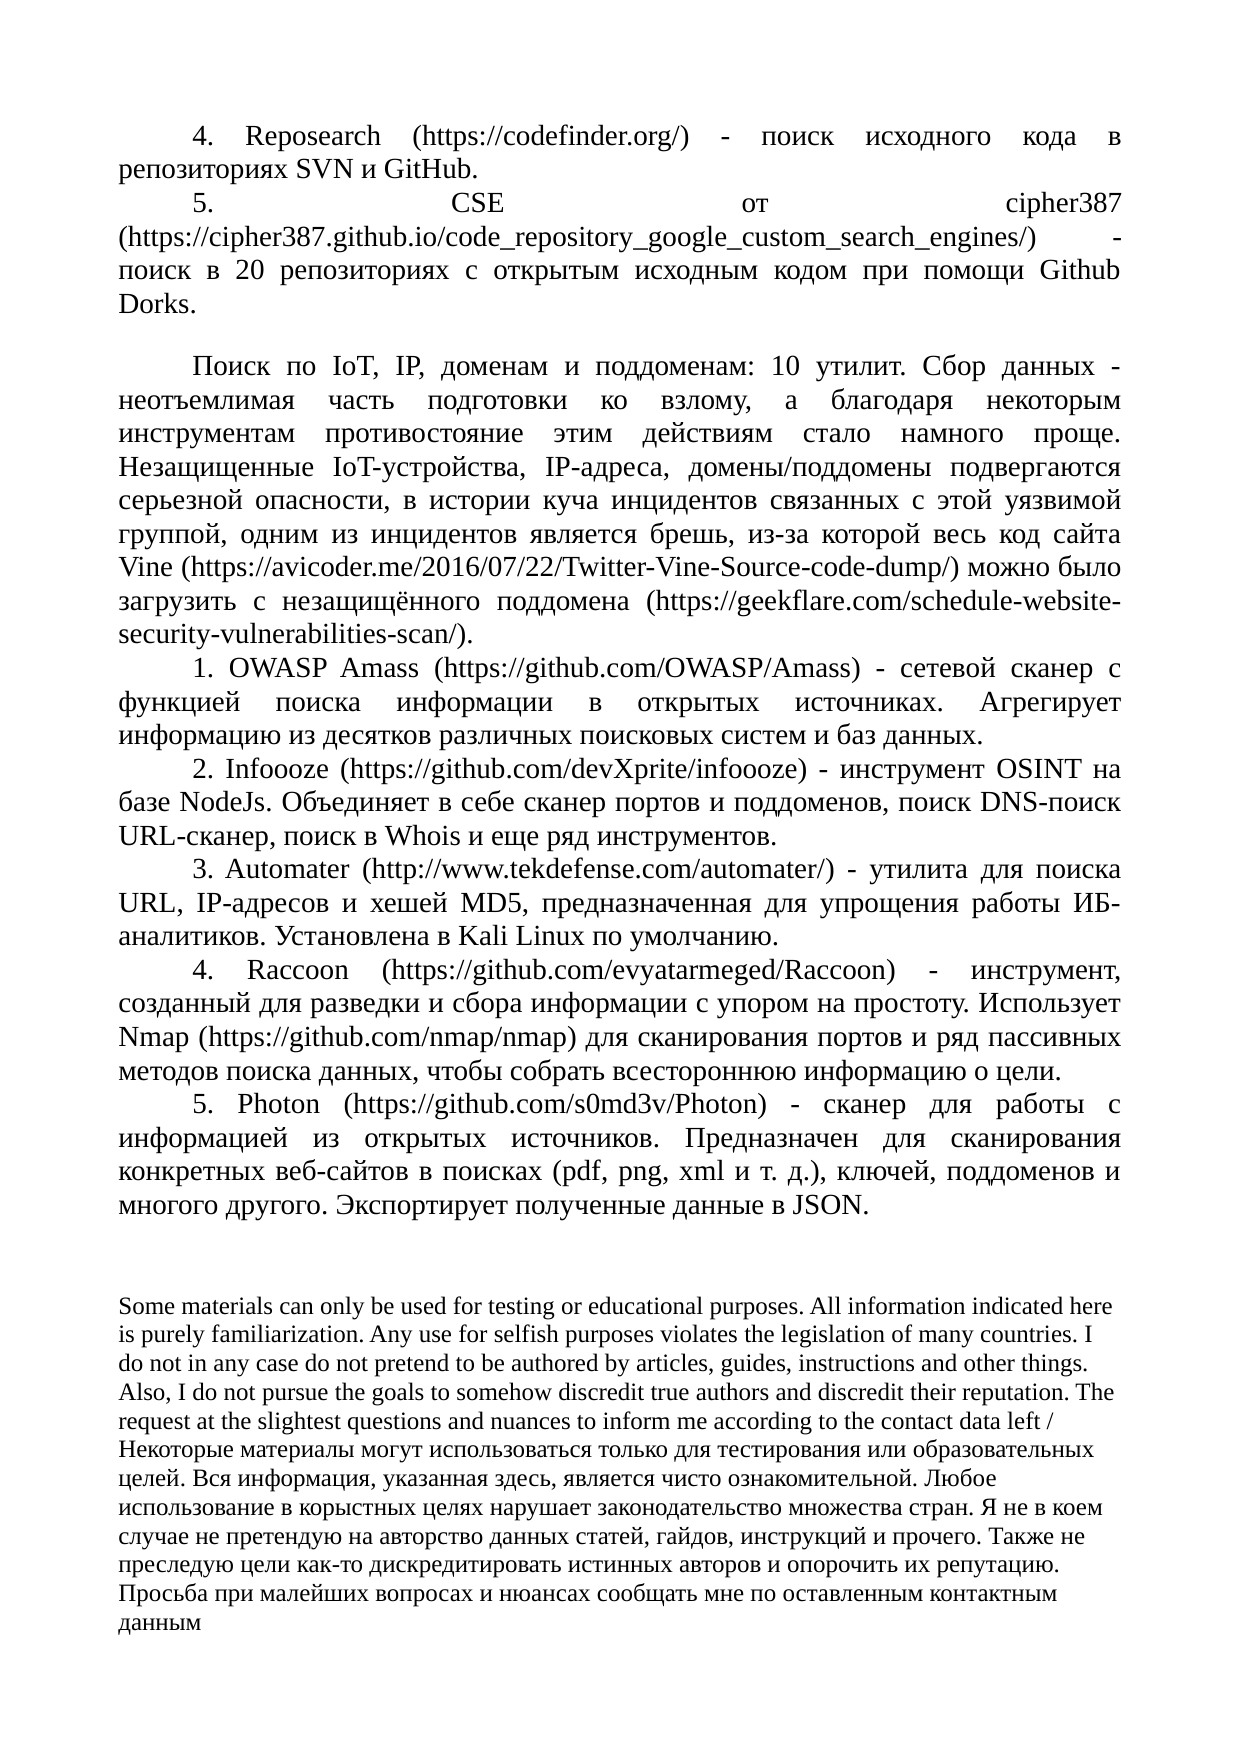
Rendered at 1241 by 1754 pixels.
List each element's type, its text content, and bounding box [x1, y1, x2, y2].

text 4. Reposearch (https://codefinder.org/) - поиск исходного кода в репозиториях SVN и GitHub. [118, 118, 1122, 185]
text 3. Automater (http://www.tekdefense.com/automater/) - утилита для поиска URL, IP-адресов и хешей MD5, предназначенная для упрощения работы ИБ-аналитиков. Установлена в Kali Linux по умолчанию. [118, 851, 1122, 952]
text 5. CSE от cipher387 (https://cipher387.github.io/code_repository_google_custom_search_engines/) - поиск в 20 репозиториях с открытым исходным кодом при помощи Github Dorks. [118, 185, 1122, 319]
text 5. Photon (https://github.com/s0md3v/Photon) - сканер для работы с информацией из открытых источников. Предназначен для сканирования конкретных веб-сайтов в поисках (pdf, png, xml и т. д.), ключей, поддоменов и многого другого. Экспортирует полученные данные в JSON. [118, 1086, 1122, 1220]
text 1. OWASP Amass (https://github.com/OWASP/Amass) - сетевой сканер с функцией поиска информации в открытых источниках. Агрегирует информацию из десятков различных поисковых систем и баз данных. [118, 650, 1122, 751]
text 4. Raccoon (https://github.com/evyatarmeged/Raccoon) - инструмент, созданный для разведки и сбора информации с упором на простоту. Использует Nmap (https://github.com/nmap/nmap) для сканирования портов и ряд пассивных методов поиска данных, чтобы собрать всестороннюю информацию о цели. [118, 952, 1122, 1086]
text Поиск по IoT, IP, доменам и поддоменам: 10 утилит. Сбор данных - неотъемлимая часть подготовки ко взлому, а благодаря некоторым инструментам противостояние этим действиям стало намного проще. Незащищенные IoT-устройства, IP-адреса, домены/поддомены подвергаются серьезной опасности, в истории куча инцидентов связанных с этой уязвимой группой, одним из инцидентов является брешь, из-за которой весь код сайта Vine (https://avicoder.me/2016/07/22/Twitter-Vine-Source-code-dump/) можно было загрузить с незащищённого поддомена (https://geekflare.com/schedule-website-security-vulnerabilities-scan/). [118, 348, 1122, 650]
text 2. Infoooze (https://github.com/devXprite/infoooze) - инструмент OSINT на базе NodeJs. Объединяет в себе сканер портов и поддоменов, поиск DNS-поиск URL-сканер, поиск в Whois и еще ряд инструментов. [118, 751, 1122, 851]
